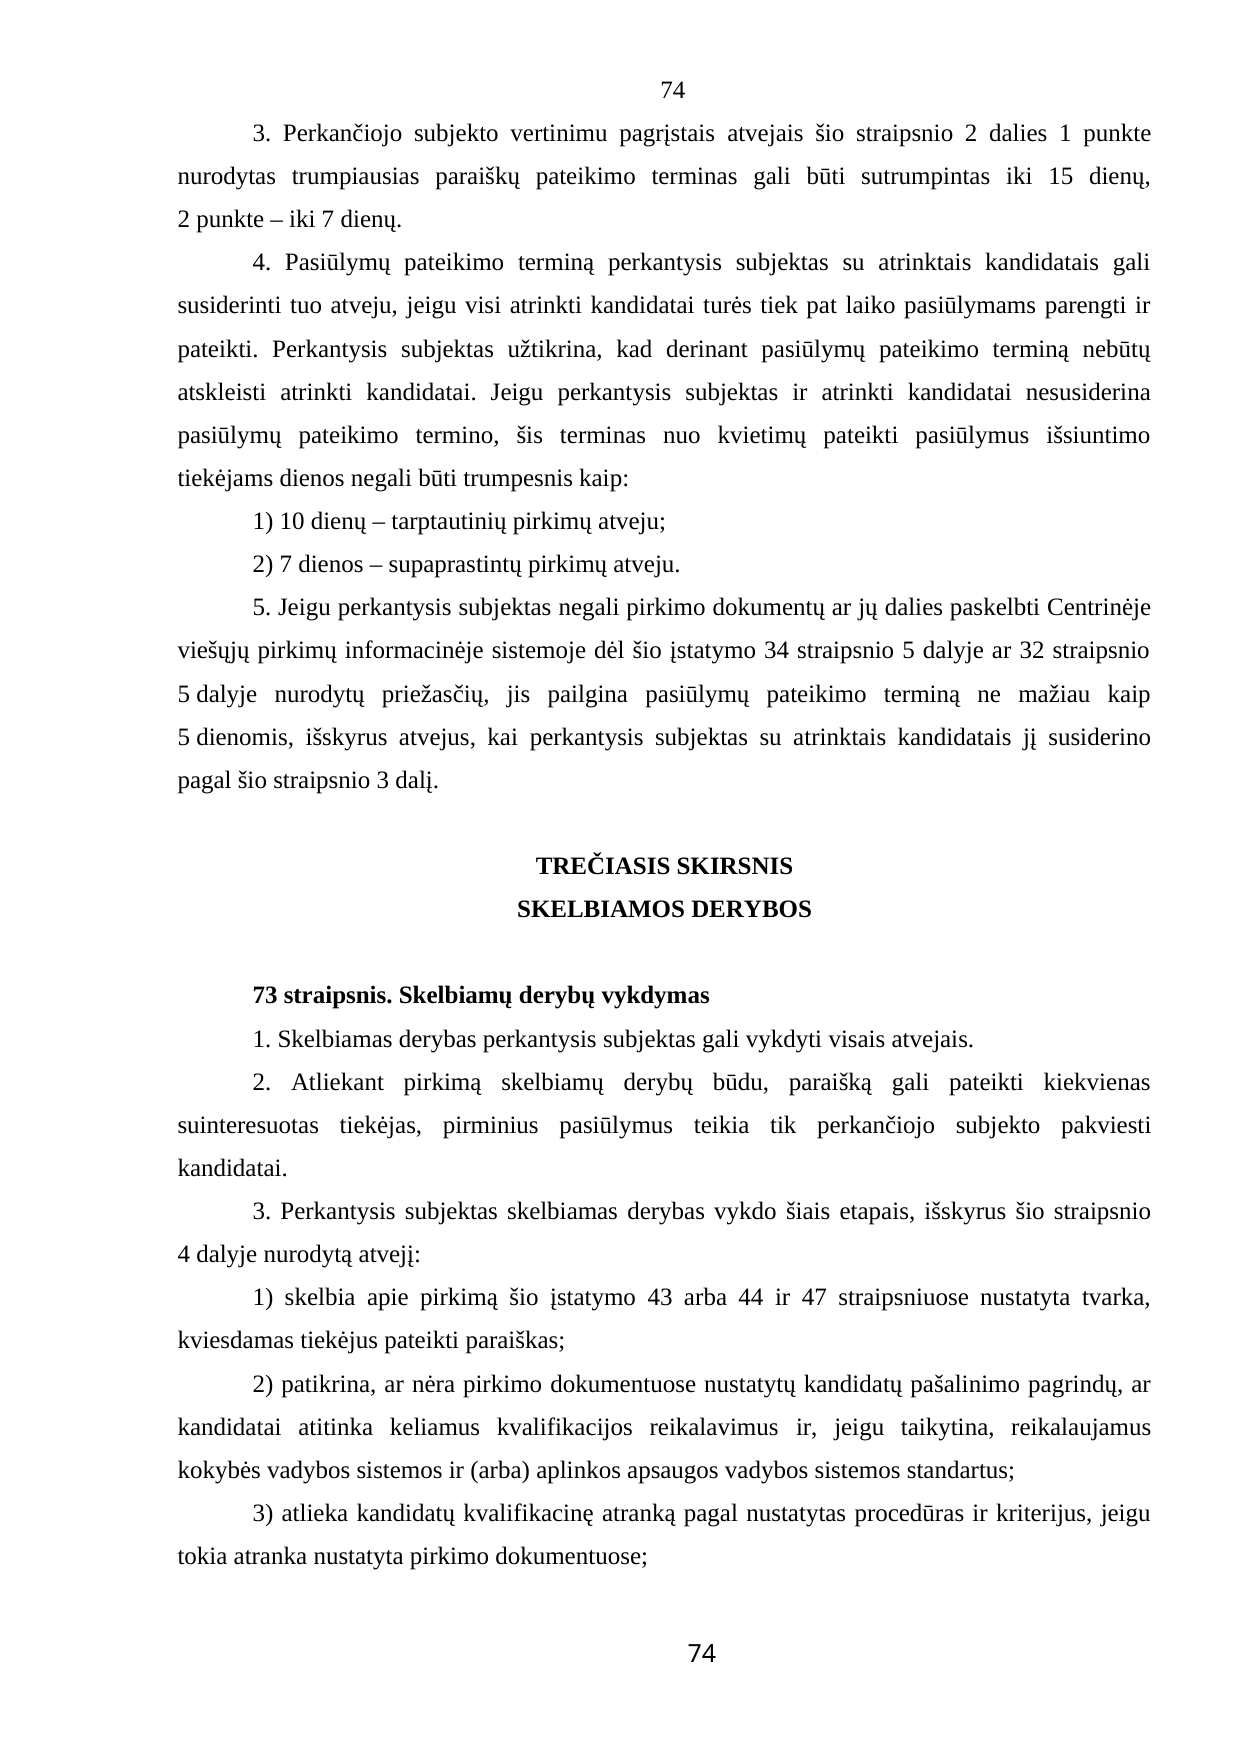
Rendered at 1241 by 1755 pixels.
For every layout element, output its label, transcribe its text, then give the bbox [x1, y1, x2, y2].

text 3) atlieka kandidatų kvalifikacinę atranką pagal nustatytas procedūras ir kriterijus, jeigu tokia atranka nustatyta pirkimo dokumentuose; [177, 1498, 1152, 1570]
text TREČIASIS SKIRSNIS [177, 851, 1152, 880]
text 73 straipsnis. Skelbiamų derybų vykdymas [177, 981, 1152, 1009]
text 2) patikrina, ar nėra pirkimo dokumentuose nustatytų kandidatų pašalinimo pagrindų, ar kandidatai atitinka keliamus kvalifikacijos reikalavimus ir, jeigu taikytina, reikalaujamus kokybės vadybos sistemos ir (arba) aplinkos apsaugos vadybos sistemos standartus; [177, 1369, 1152, 1484]
subtitle 1) skelbia apie pirkimą šio įstatymo 43 arba 44 ir 47 straipsniuose nustatyta tvarka, kviesdamas tiekėjus pateikti paraiškas; [177, 1282, 1152, 1354]
text 3. Perkantysis subjektas skelbiamas derybas vykdo šiais etapais, išskyrus šio straipsnio 4 dalyje nurodytą atvejį: [177, 1196, 1152, 1268]
text 5. Jeigu perkantysis subjektas negali pirkimo dokumentų ar jų dalies paskelbti Centrinėje viešųjų pirkimų informacinėje sistemoje dėl šio įstatymo 34 straipsnio 5 dalyje ar 32 straipsnio 5 dalyje nurodytų priežasčių, jis pailgina pasiūlymų pateikimo terminą ne mažiau kaip 5 dienomis, išskyrus atvejus, kai perkantysis subjektas su atrinktais kandidatais jį susiderino pagal šio straipsnio 3 dalį. [177, 592, 1152, 794]
text SKELBIAMOS DERYBOS [177, 894, 1152, 923]
text 2) 7 dienos – supaprastintų pirkimų atveju. [177, 549, 1152, 578]
text 1. Skelbiamas derybas perkantysis subjektas gali vykdyti visais atvejais. [177, 1024, 1152, 1052]
text 4. Pasiūlymų pateikimo terminą perkantysis subjektas su atrinktais kandidatais gali susiderinti tuo atveju, jeigu visi atrinkti kandidatai turės tiek pat laiko pasiūlymams parengti ir pateikti. Perkantysis subjektas užtikrina, kad derinant pasiūlymų pateikimo terminą nebūtų atskleisti atrinkti kandidatai. Jeigu perkantysis subjektas ir atrinkti kandidatai nesusiderina pasiūlymų pateikimo termino, šis terminas nuo kvietimų pateikti pasiūlymus išsiuntimo tiekėjams dienos negali būti trumpesnis kaip: [177, 247, 1152, 492]
text 1) 10 dienų – tarptautinių pirkimų atveju; [177, 506, 1152, 535]
text 2. Atliekant pirkimą skelbiamų derybų būdu, paraišką gali pateikti kiekvienas suinteresuotas tiekėjas, pirminius pasiūlymus teikia tik perkančiojo subjekto pakviesti kandidatai. [177, 1067, 1152, 1182]
text 3. Perkančiojo subjekto vertinimu pagrįstais atvejais šio straipsnio 2 dalies 1 punkte nurodytas trumpiausias paraiškų pateikimo terminas gali būti sutrumpintas iki 15 dienų, 2 punkte – iki 7 dienų. [177, 118, 1152, 233]
